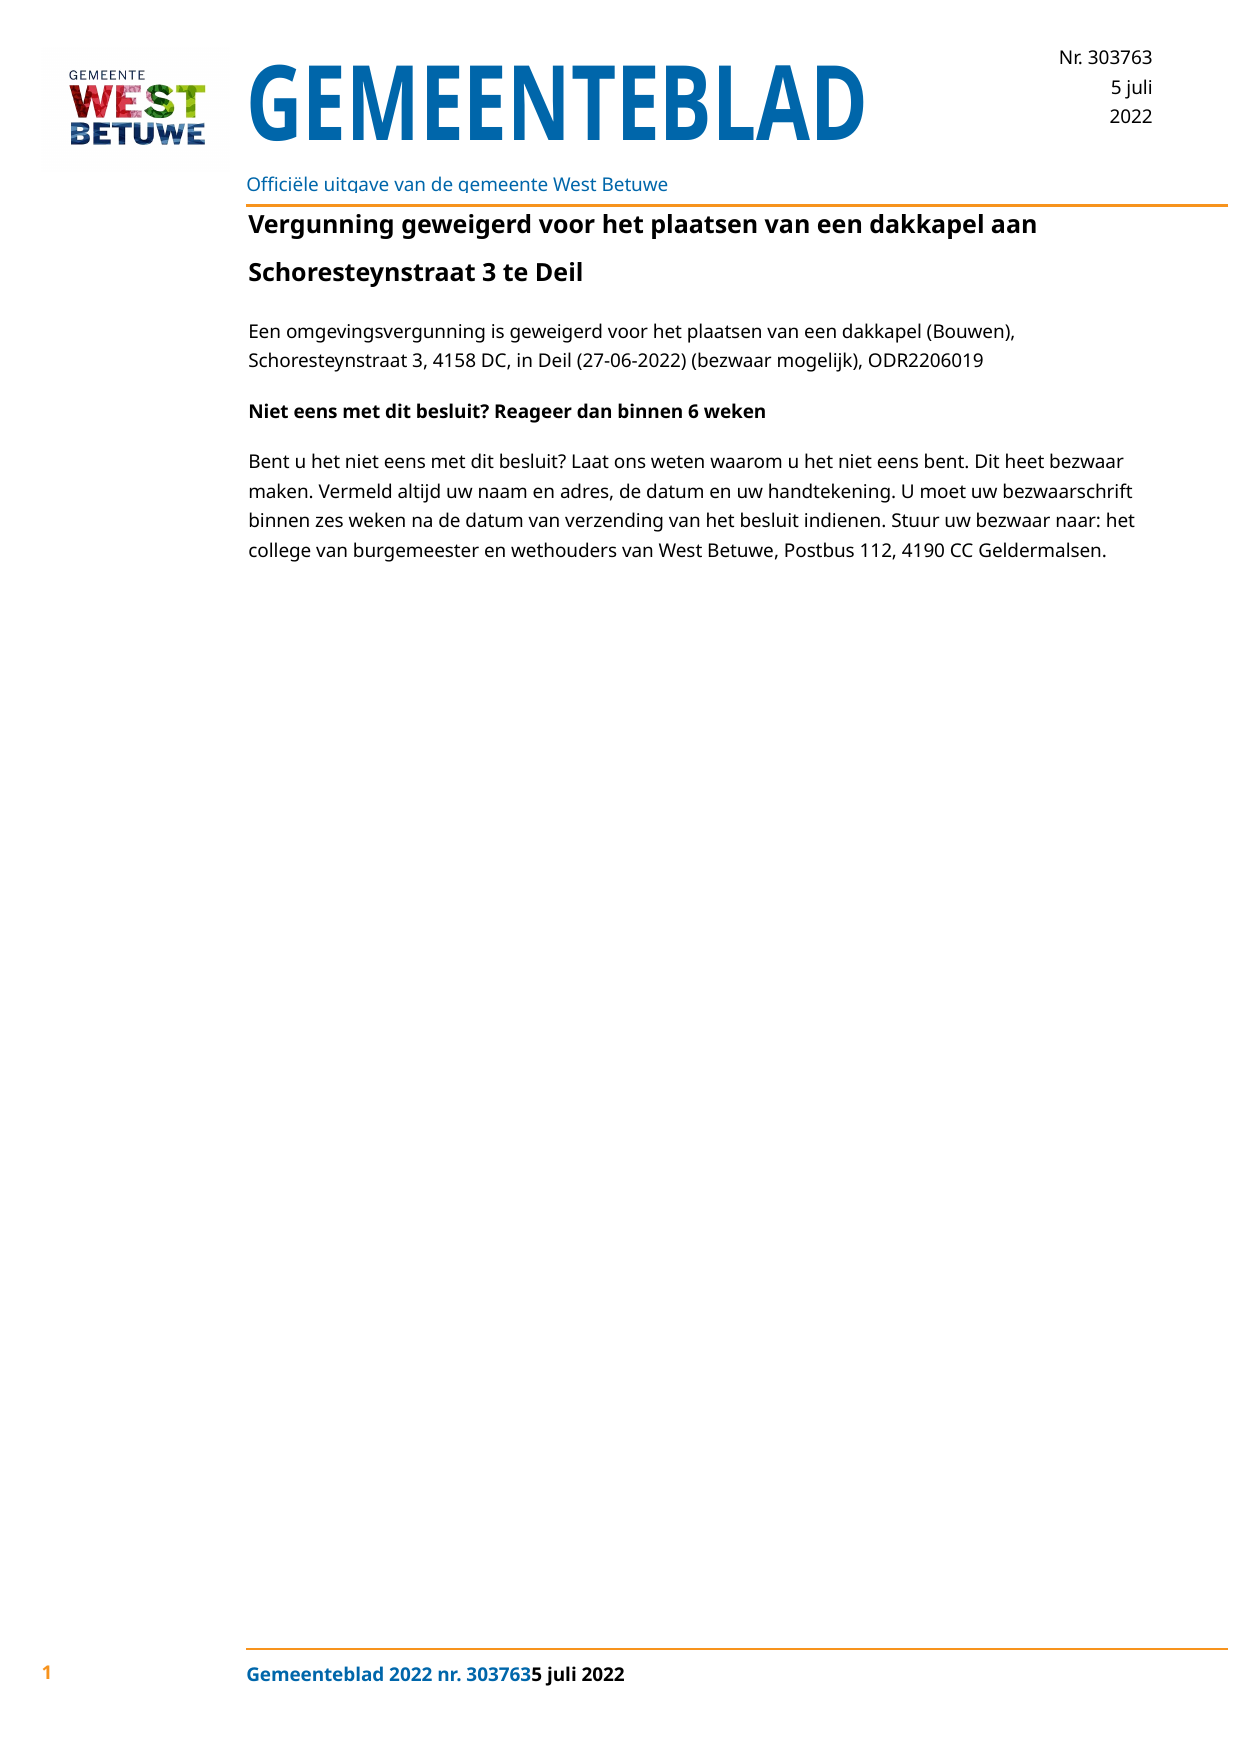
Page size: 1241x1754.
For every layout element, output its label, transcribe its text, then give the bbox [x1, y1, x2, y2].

text Vergunning geweigerd voor het plaatsen van een dakkapel aan Schoresteynstraat 3 te Deil [248, 207, 1152, 288]
text Een omgevingsvergunning is geweigerd voor het plaatsen van een dakkapel (Bouwen), Schoresteynstraat 3, 4158 DC, in Deil (27-06-2022) (bezwaar mogelijk), ODR2206019 [248, 318, 1152, 373]
picture [41, 47, 231, 172]
text Bent u het niet eens met dit besluit? Laat ons weten waarom u het niet eens bent. Dit heet bezwaar maken. Vermeld altijd uw naam en adres, de datum en uw handtekening. U moet uw bezwaarschrift binnen zes weken na de datum van verzending van het besluit indienen. Stuur uw bezwaar naar: het college van burgemeester en wethouders van West Betuwe, Postbus 112, 4190 CC Geldermalsen. [248, 448, 1152, 563]
text Niet eens met dit besluit? Reageer dan binnen 6 weken [248, 398, 1152, 424]
